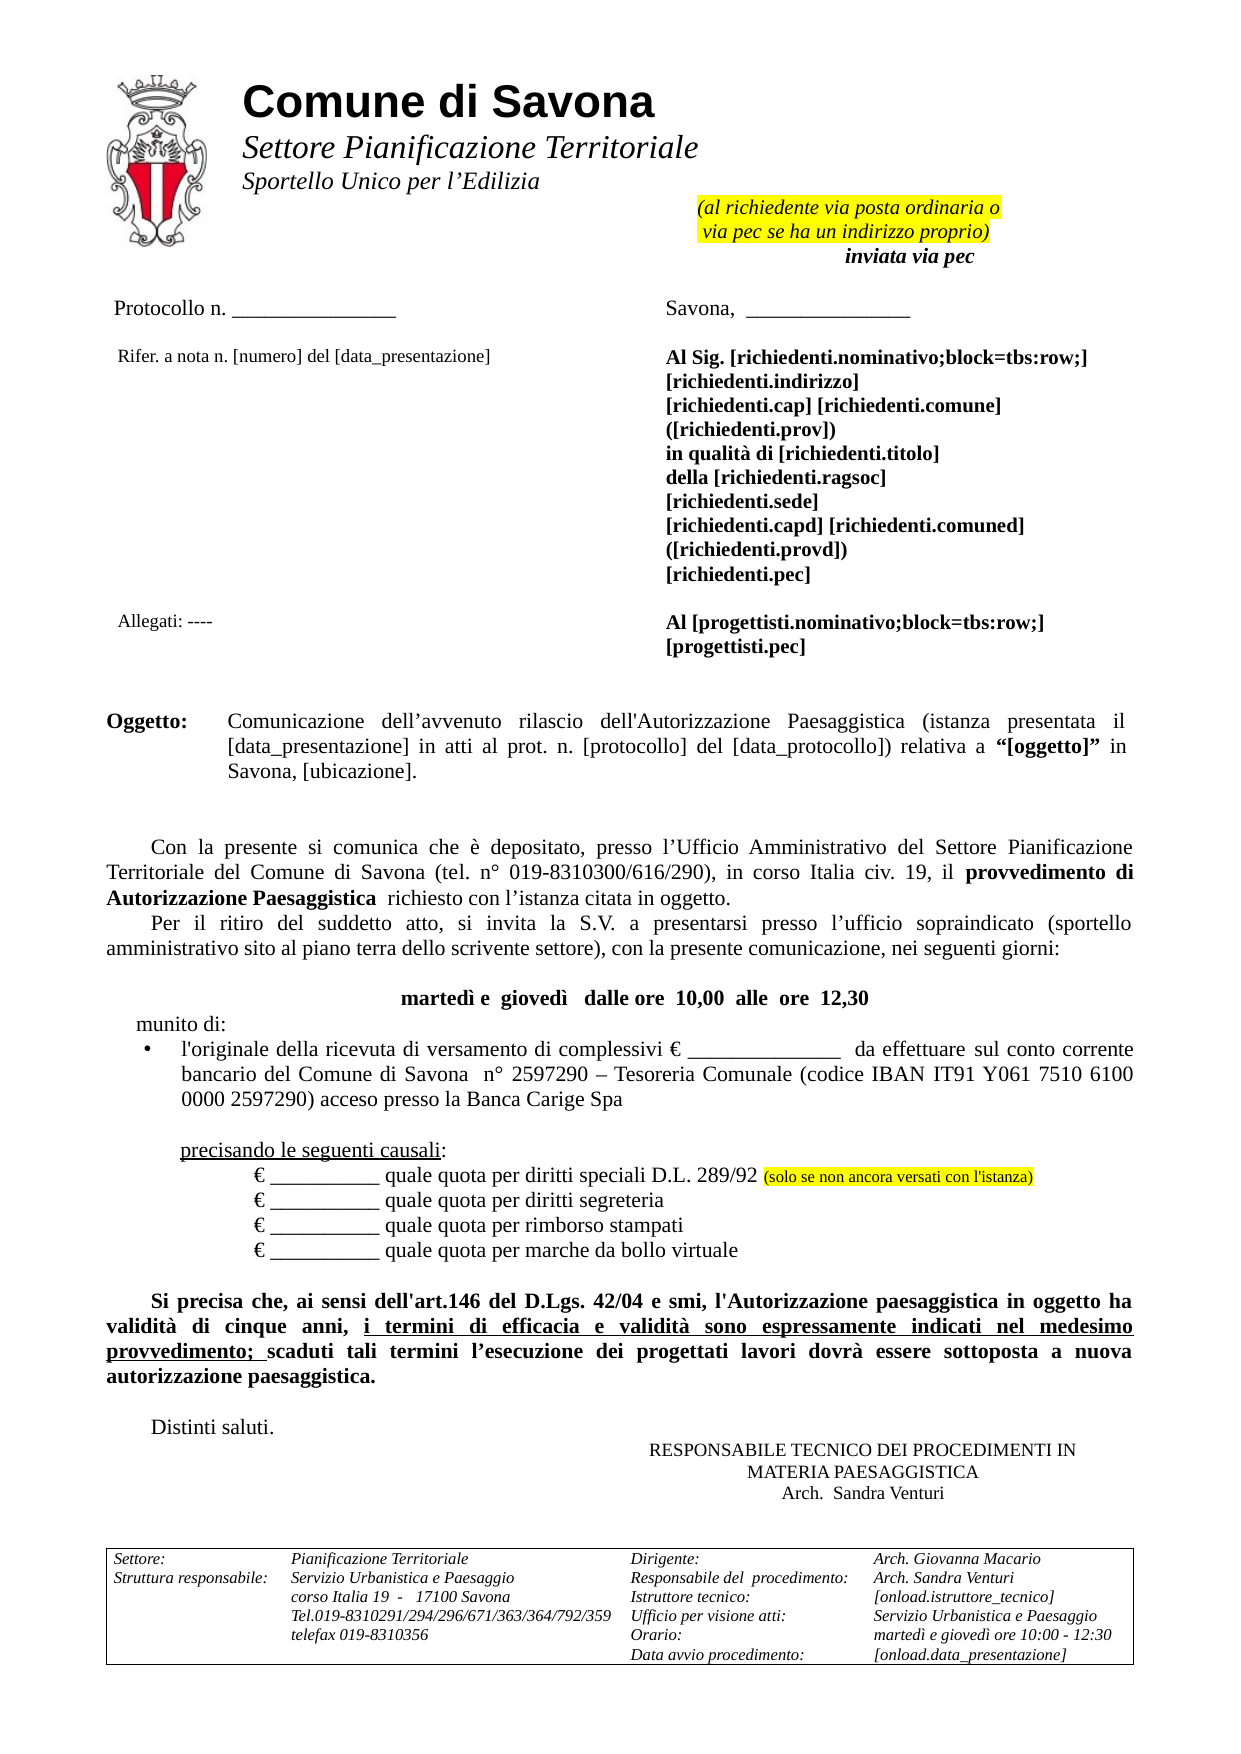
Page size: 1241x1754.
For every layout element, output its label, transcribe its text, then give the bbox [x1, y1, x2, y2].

table_cell [515, 610, 658, 658]
text Distinti saluti. [106, 1414, 1134, 1439]
table_header Rifer. a nota n. [numero] del [data_presentazione] [110, 345, 515, 609]
text Sportello Unico per l’Edilizia [207, 166, 1134, 195]
text € __________ quale quota per marche da bollo virtuale [219, 1237, 1134, 1263]
table_cell Al [progettisti.nominativo;block=tbs:row;] [progettisti.pec] [658, 610, 1136, 658]
list l'originale della ricevuta di versamento di complessivi € ______________ da effettuare sul conto corrente bancario del Comune di Savona n° 2597290 – Tesoreria Comunale (codice IBAN IT91 Y061 7510 6100 0000 2597290) acceso presso la Banca Carige Spa [144, 1036, 1134, 1111]
table_header [515, 345, 658, 609]
text Si precisa che, ai sensi dell'art.146 del D.Lgs. 42/04 e smi, l'Autorizzazione paesaggistica in oggetto ha validità di cinque anni, i termini di efficacia e validità sono espressamente indicati nel medesimo provvedimento; scaduti tali termini l’esecuzione dei progettati lavori dovrà essere sottoposta a nuova autorizzazione paesaggistica. [106, 1288, 1134, 1389]
table_header Savona, _______________ [658, 295, 1136, 320]
table_header Oggetto: [99, 708, 220, 784]
text (al richiedente via posta ordinaria o [207, 195, 1134, 219]
table_header RESPONSABILE TECNICO DEI PROCEDIMENTI IN MATERIA PAESAGGISTICA Arch. Sandra Venturi [608, 1439, 1117, 1504]
text Comune di Savona [207, 75, 1134, 128]
text € __________ quale quota per diritti speciali D.L. 289/92 (solo se non ancora versati con l'istanza) [219, 1162, 1134, 1187]
table_cell Allegati: ---- [110, 610, 515, 658]
text munito di: [136, 1011, 1134, 1036]
text € __________ quale quota per diritti segreteria [219, 1187, 1134, 1212]
table_header Al Sig. [richiedenti.nominativo;block=tbs:row;] [richiedenti.indirizzo] [richiedenti.cap] [richiedenti.comune] ([richiedenti.prov]) in qualità di [richiedenti.titolo] della [richiedenti.ragsoc] [richiedenti.sede] [richiedenti.capd] [richiedenti.comuned] ([richiedenti.provd]) [richiedenti.pec] [658, 345, 1136, 609]
text Per il ritiro del suddetto atto, si invita la S.V. a presentarsi presso l’ufficio sopraindicato (sportello amministrativo sito al piano terra dello scrivente settore), con la presente comunicazione, nei seguenti giorni: [106, 910, 1134, 960]
table_header [99, 1439, 608, 1504]
text via pec se ha un indirizzo proprio) [207, 219, 1134, 243]
text martedì e giovedì dalle ore 10,00 alle ore 12,30 [136, 985, 1134, 1011]
text precisando le seguenti causali: [106, 1137, 1134, 1162]
table_header Comunicazione dell’avvenuto rilascio dell'Autorizzazione Paesaggistica (istanza presentata il [data_presentazione] in atti al prot. n. [protocollo] del [data_protocollo]) relativa a “[oggetto]” in Savona, [ubicazione]. [220, 708, 1134, 784]
table_header Protocollo n. _______________ [106, 295, 658, 320]
picture [106, 75, 207, 247]
text Con la presente si comunica che è depositato, presso l’Ufficio Amministrativo del Settore Pianificazione Territoriale del Comune di Savona (tel. n° 019-8310300/616/290), in corso Italia civ. 19, il provvedimento di Autorizzazione Paesaggistica richiesto con l’istanza citata in oggetto. [106, 834, 1134, 910]
text Settore Pianificazione Territoriale [207, 128, 1134, 166]
text inviata via pec [106, 243, 1134, 268]
text € __________ quale quota per rimborso stampati [219, 1212, 1134, 1237]
